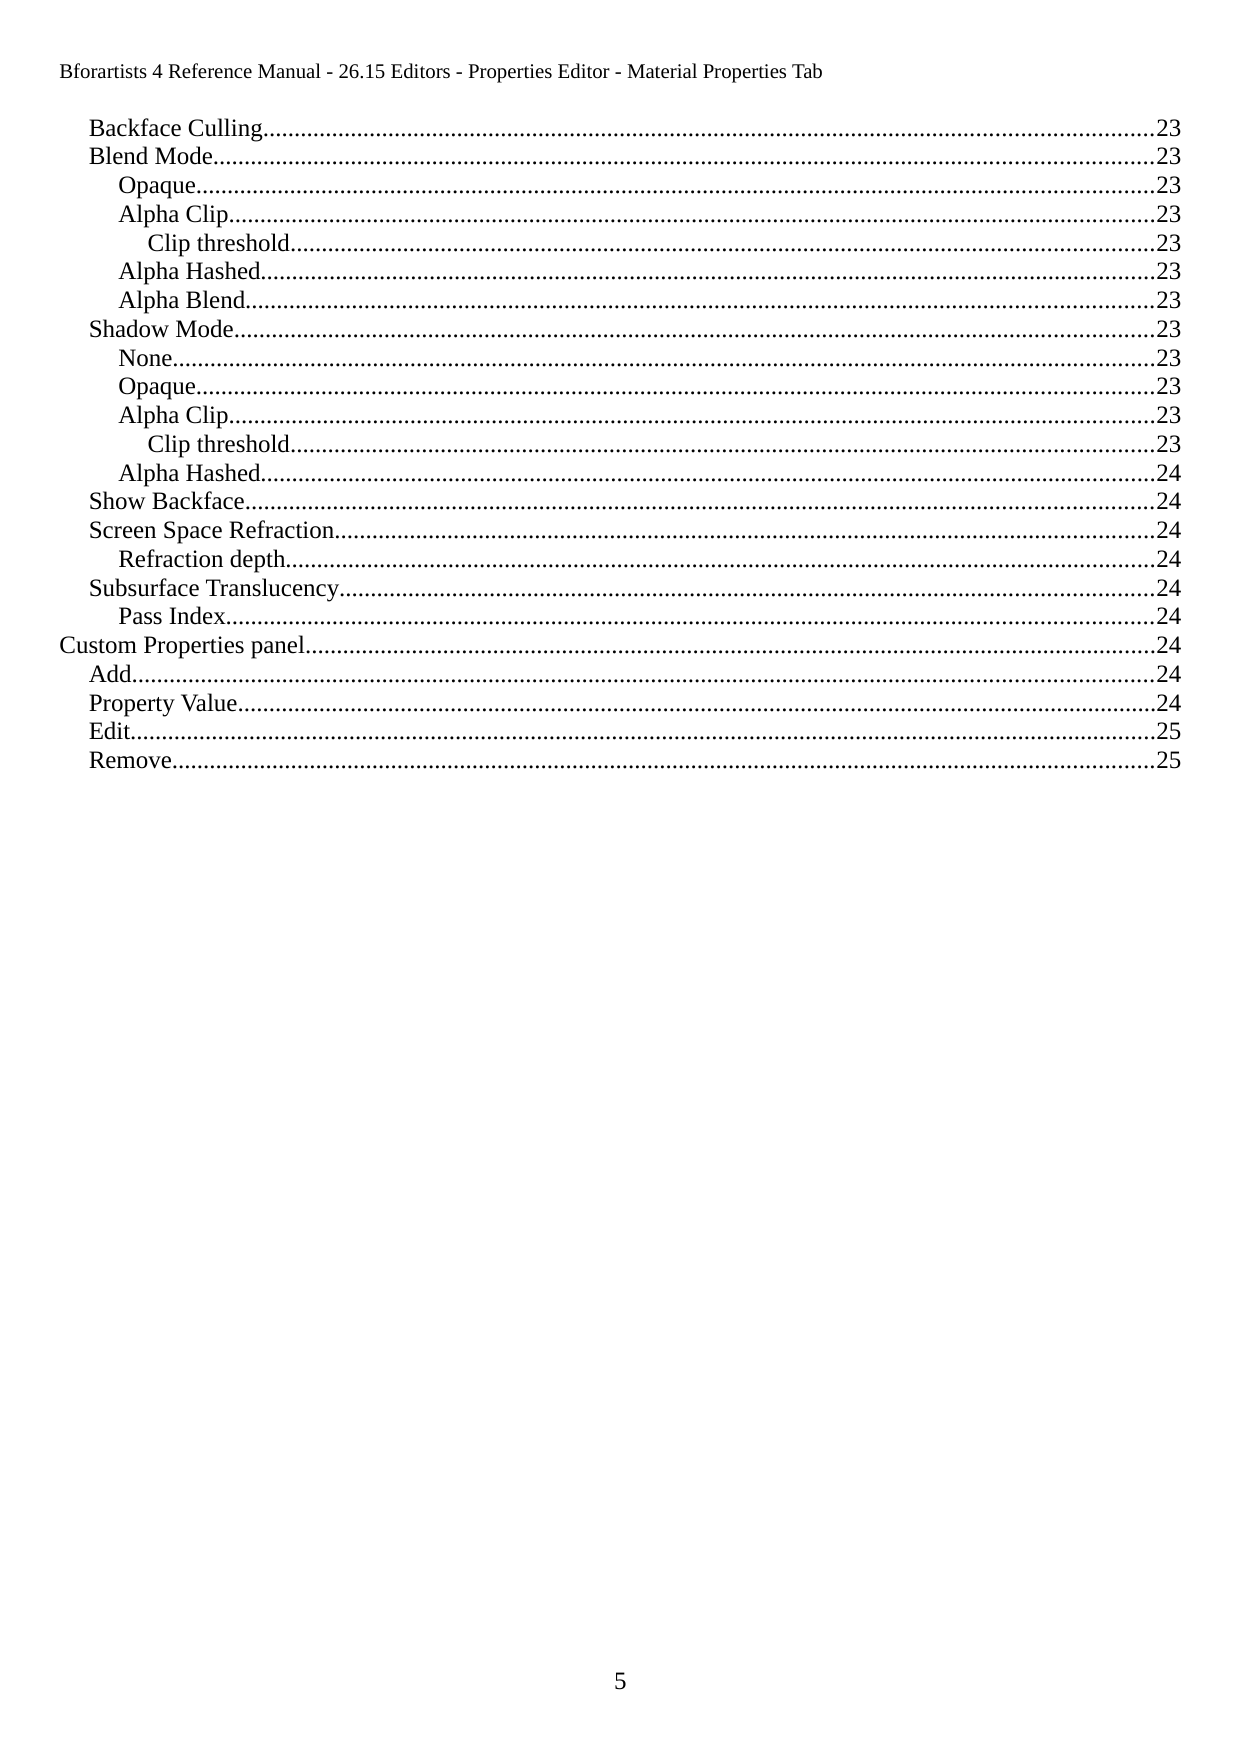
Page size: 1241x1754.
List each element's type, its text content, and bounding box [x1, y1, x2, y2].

text Pass Index 24 [118, 601, 1181, 630]
text Remove 25 [88, 745, 1181, 774]
text Add 24 [88, 659, 1181, 688]
text Opaque 23 [118, 170, 1181, 199]
text Alpha Clip 23 [118, 400, 1181, 429]
text Alpha Clip 23 [118, 199, 1181, 228]
text Property Value 24 [88, 688, 1181, 716]
text Clip threshold 23 [147, 429, 1181, 458]
text Alpha Hashed 24 [118, 458, 1181, 486]
text Refraction depth 24 [118, 544, 1181, 573]
text Backface Culling 23 [88, 113, 1181, 141]
text Custom Properties panel 24 [59, 630, 1181, 659]
text Alpha Hashed 23 [118, 256, 1181, 285]
text Subsurface Translucency 24 [88, 573, 1181, 601]
text Screen Space Refraction 24 [88, 515, 1181, 544]
text Alpha Blend 23 [118, 285, 1181, 314]
text Shadow Mode 23 [88, 314, 1181, 343]
text Clip threshold 23 [147, 228, 1181, 256]
text Show Backface 24 [88, 486, 1181, 515]
text None 23 [118, 343, 1181, 371]
text Opaque 23 [118, 371, 1181, 400]
text Edit 25 [88, 716, 1181, 745]
text Blend Mode 23 [88, 141, 1181, 170]
